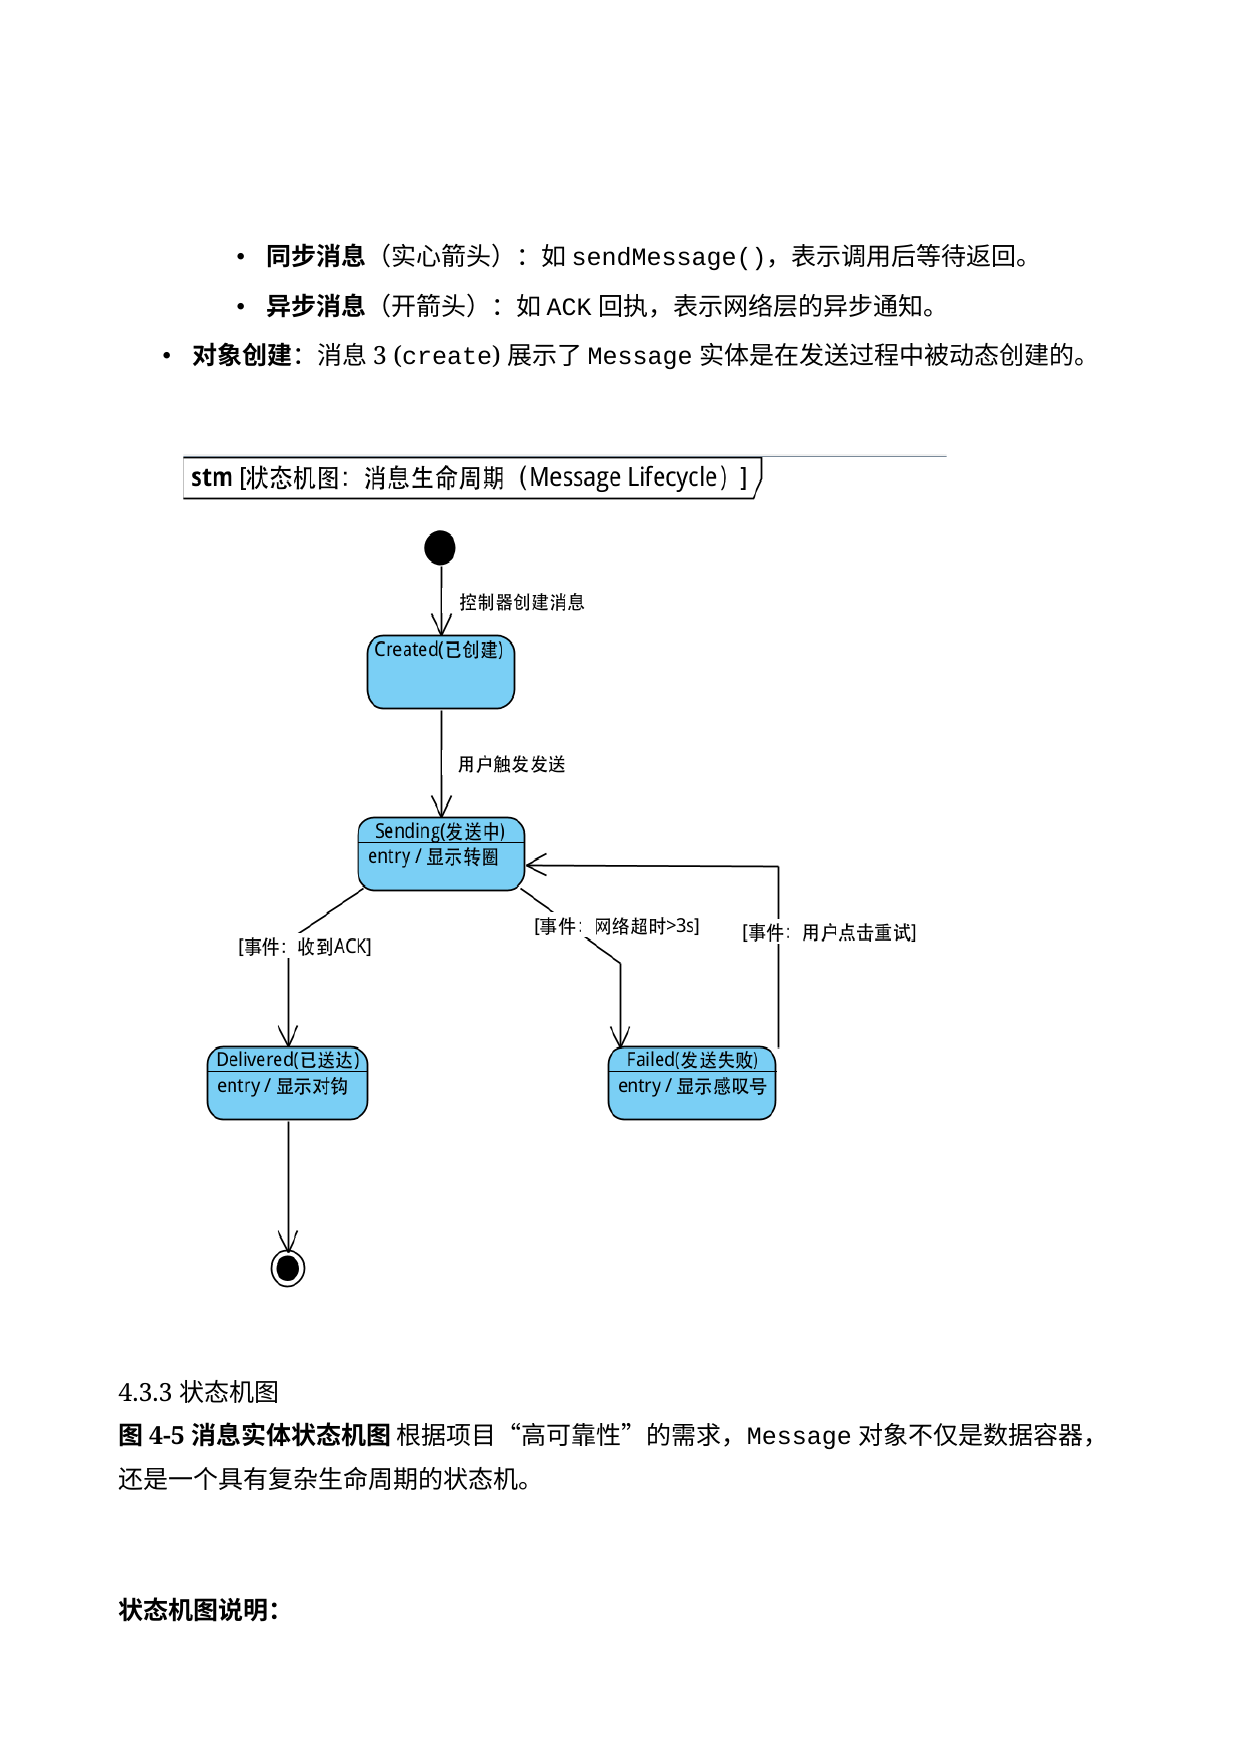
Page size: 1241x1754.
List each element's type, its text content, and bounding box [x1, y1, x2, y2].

list 对象创建：消息 3 (create) 展示了 Message 实体是在发送过程中被动态创建的。 [162, 336, 1122, 372]
list 异步消息（开箭头）：如 ACK 回执，表示网络层的异步通知。 [236, 286, 1122, 322]
picture [183, 454, 947, 1319]
text 状态机图说明： [118, 1549, 1122, 1627]
list 同步消息（实心箭头）：如 sendMessage()，表示调用后等待返回。 [236, 236, 1122, 273]
text 4.3.3 状态机图 图 4-5 消息实体状态机图 根据项目“高可靠性”的需求，Message 对象不仅是数据容器，还是一个具有复杂生命周期的状态机。 [118, 1372, 1122, 1536]
